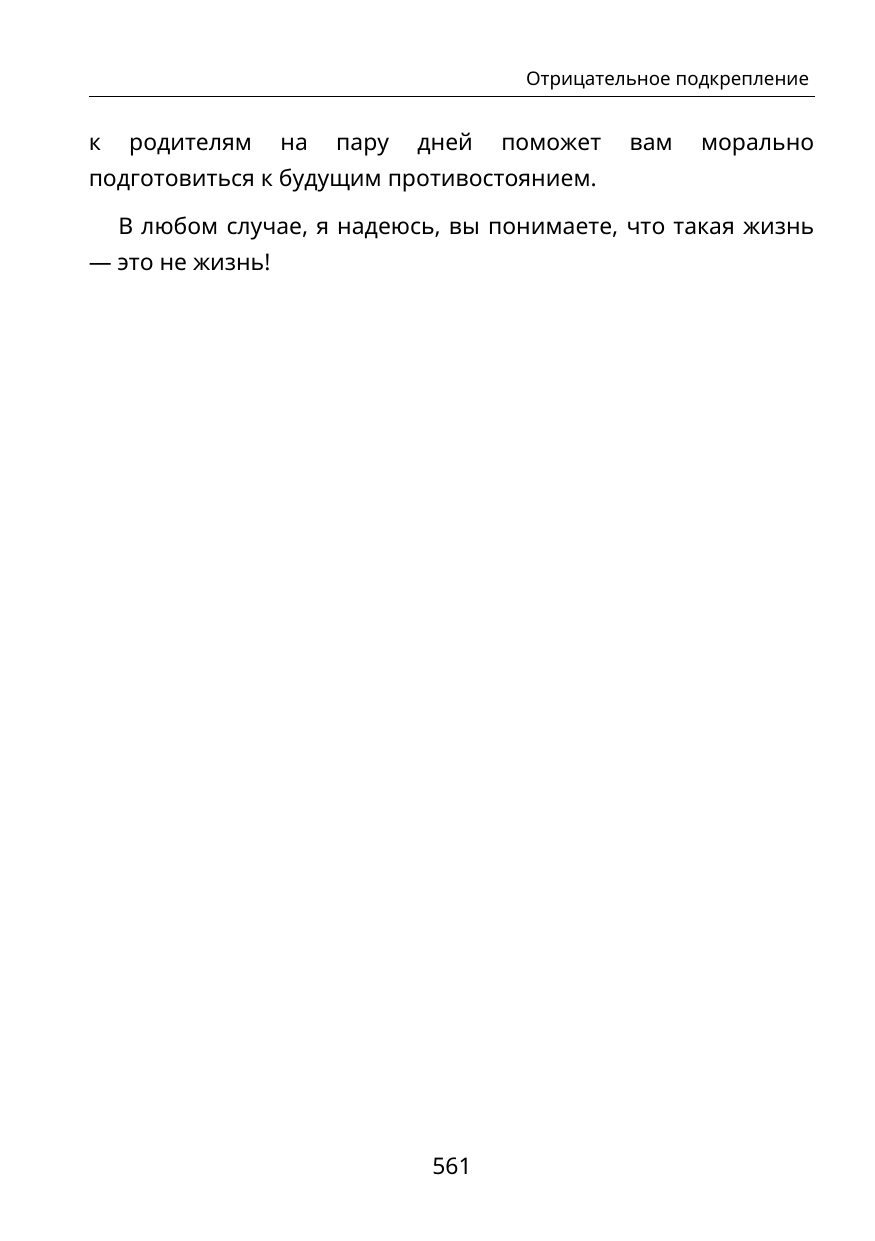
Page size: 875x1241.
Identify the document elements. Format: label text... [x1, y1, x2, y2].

text В любом случае, я надеюсь, вы понимаете, что такая жизнь — это не жизнь! [88, 210, 815, 277]
text к родителям на пару дней поможет вам морально подготовиться к будущим противостоянием. [88, 126, 815, 193]
